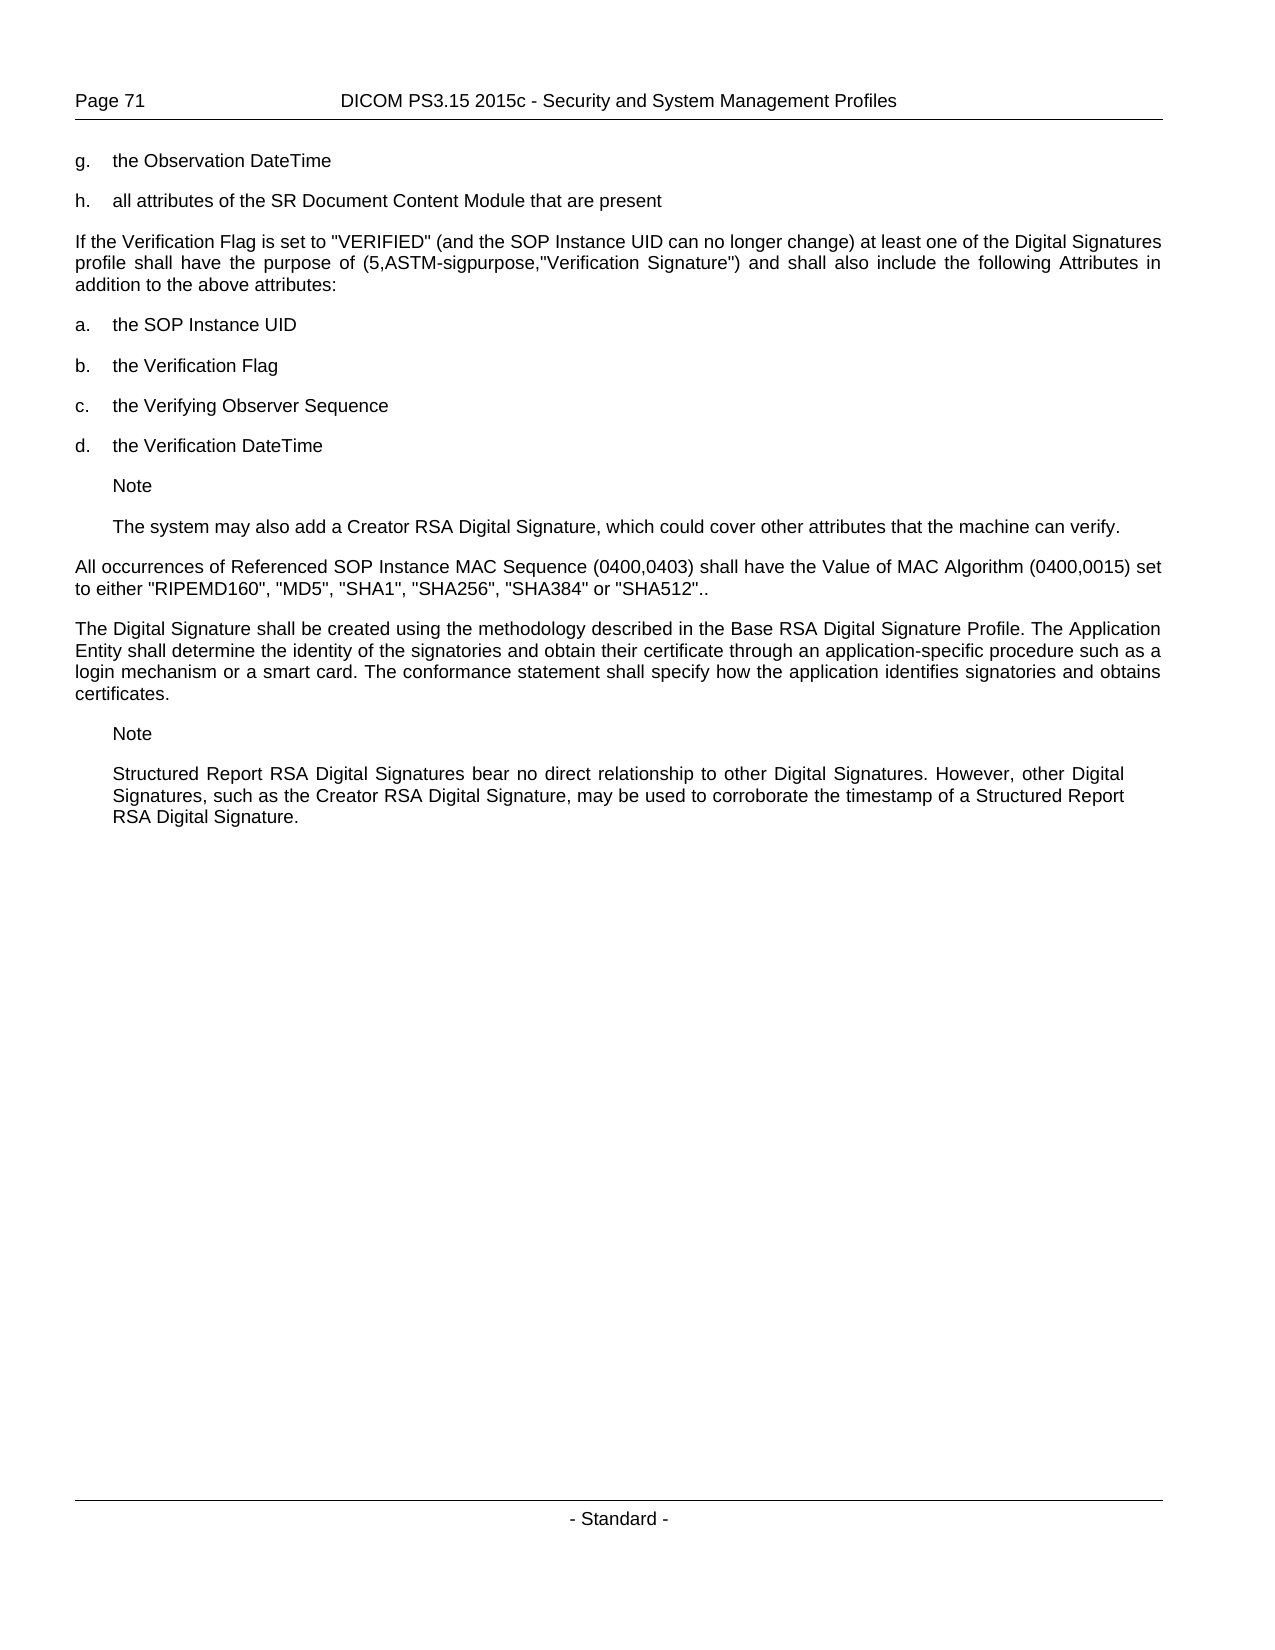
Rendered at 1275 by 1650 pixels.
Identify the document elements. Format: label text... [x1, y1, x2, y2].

text Structured Report RSA Digital Signatures bear no direct relationship to other Digital Signatures. However, other Digital Signatures, such as the Creator RSA Digital Signature, may be used to corroborate the timestamp of a Structured Report RSA Digital Signature. [112, 763, 1125, 828]
list the Verifying Observer Sequence [75, 395, 1162, 416]
list the Observation DateTime [75, 150, 1162, 172]
list the Verification DateTime [75, 435, 1162, 457]
text If the Verification Flag is set to "VERIFIED" (and the SOP Instance UID can no longer change) at least one of the Digital Signatures profile shall have the purpose of (5,ASTM-sigpurpose,"Verification Signature") and shall also include the following Attributes in addition to the above attributes: [75, 231, 1162, 295]
text The system may also add a Creator RSA Digital Signature, which could cover other attributes that the machine can verify. [112, 516, 1125, 537]
text Note [112, 475, 1125, 497]
text All occurrences of Referenced SOP Instance MAC Sequence (0400,0403) shall have the Value of MAC Algorithm (0400,0015) set to either "RIPEMD160", "MD5", "SHA1", "SHA256", "SHA384" or "SHA512".. [75, 556, 1162, 599]
list the Verification Flag [75, 354, 1162, 376]
list the SOP Instance UID [75, 314, 1162, 336]
text Note [112, 723, 1125, 744]
list all attributes of the SR Document Content Module that are present [75, 190, 1162, 212]
text The Digital Signature shall be created using the methodology described in the Base RSA Digital Signature Profile. The Application Entity shall determine the identity of the signatories and obtain their certificate through an application-specific procedure such as a login mechanism or a smart card. The conformance statement shall specify how the application identifies signatories and obtains certificates. [75, 618, 1162, 704]
